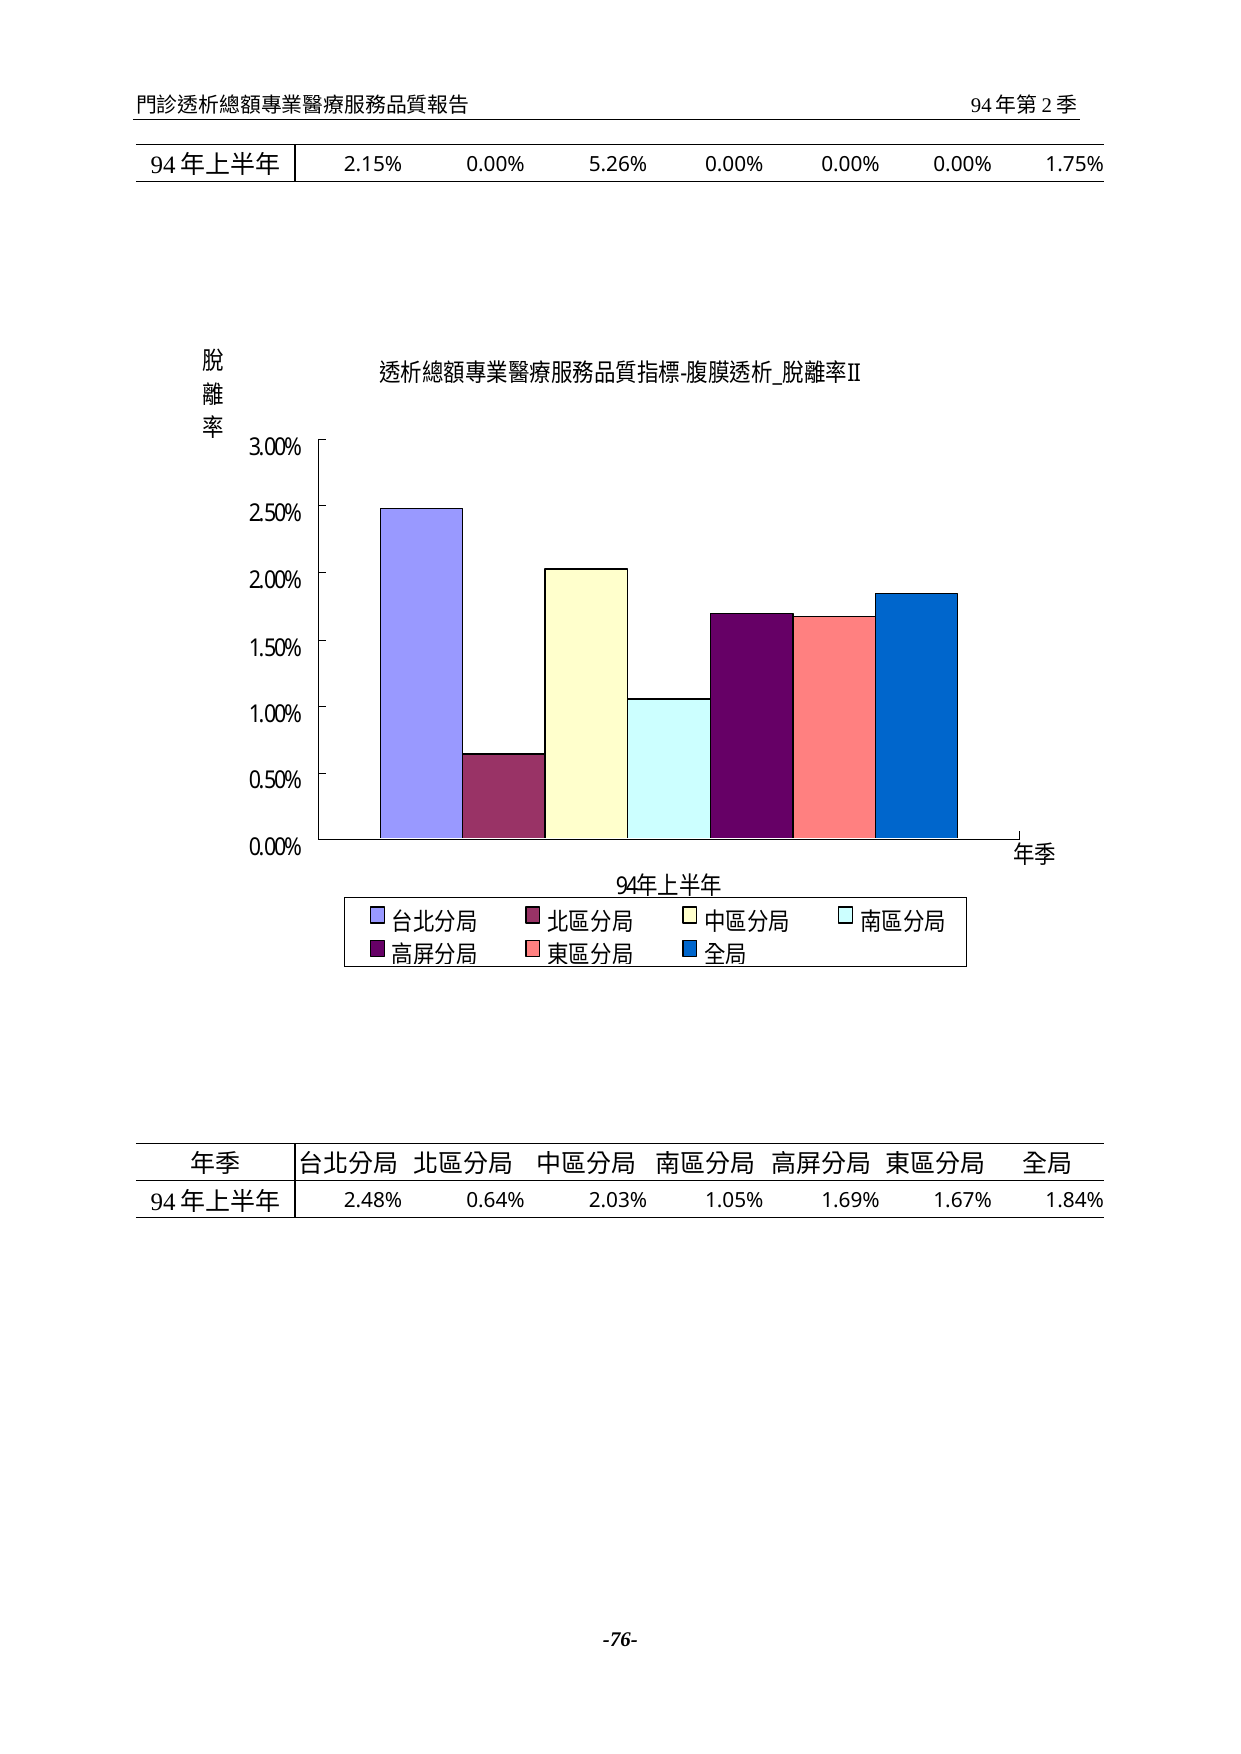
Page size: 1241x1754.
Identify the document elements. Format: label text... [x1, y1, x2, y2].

table_cell 1.67% [880, 1181, 992, 1217]
table_cell 0.00% [880, 145, 992, 181]
table_cell 2.15% [296, 145, 402, 181]
table_header 中區分局 [525, 1144, 647, 1180]
table_cell 0.00% [647, 145, 763, 181]
table_cell 1.05% [647, 1181, 763, 1217]
table_header 台北分局 [296, 1144, 402, 1180]
table_cell 94年上半年 [136, 145, 294, 181]
table_cell 0.00% [763, 145, 879, 181]
table_cell 5.26% [525, 145, 647, 181]
table_cell 2.03% [525, 1181, 647, 1217]
table_header 北區分局 [402, 1144, 524, 1180]
table_header 南區分局 [647, 1144, 763, 1180]
table_cell 1.69% [763, 1181, 879, 1217]
table_header 東區分局 [880, 1144, 992, 1180]
table_cell 0.64% [402, 1181, 524, 1217]
table_cell 2.48% [296, 1181, 402, 1217]
table_header 全局 [992, 1144, 1104, 1180]
table_cell 94年上半年 [136, 1181, 294, 1217]
table_header 高屏分局 [763, 1144, 879, 1180]
table_cell 0.00% [402, 145, 524, 181]
table_cell 1.84% [992, 1181, 1104, 1217]
table_cell 1.75% [992, 145, 1104, 181]
table_header 年季 [136, 1144, 294, 1180]
